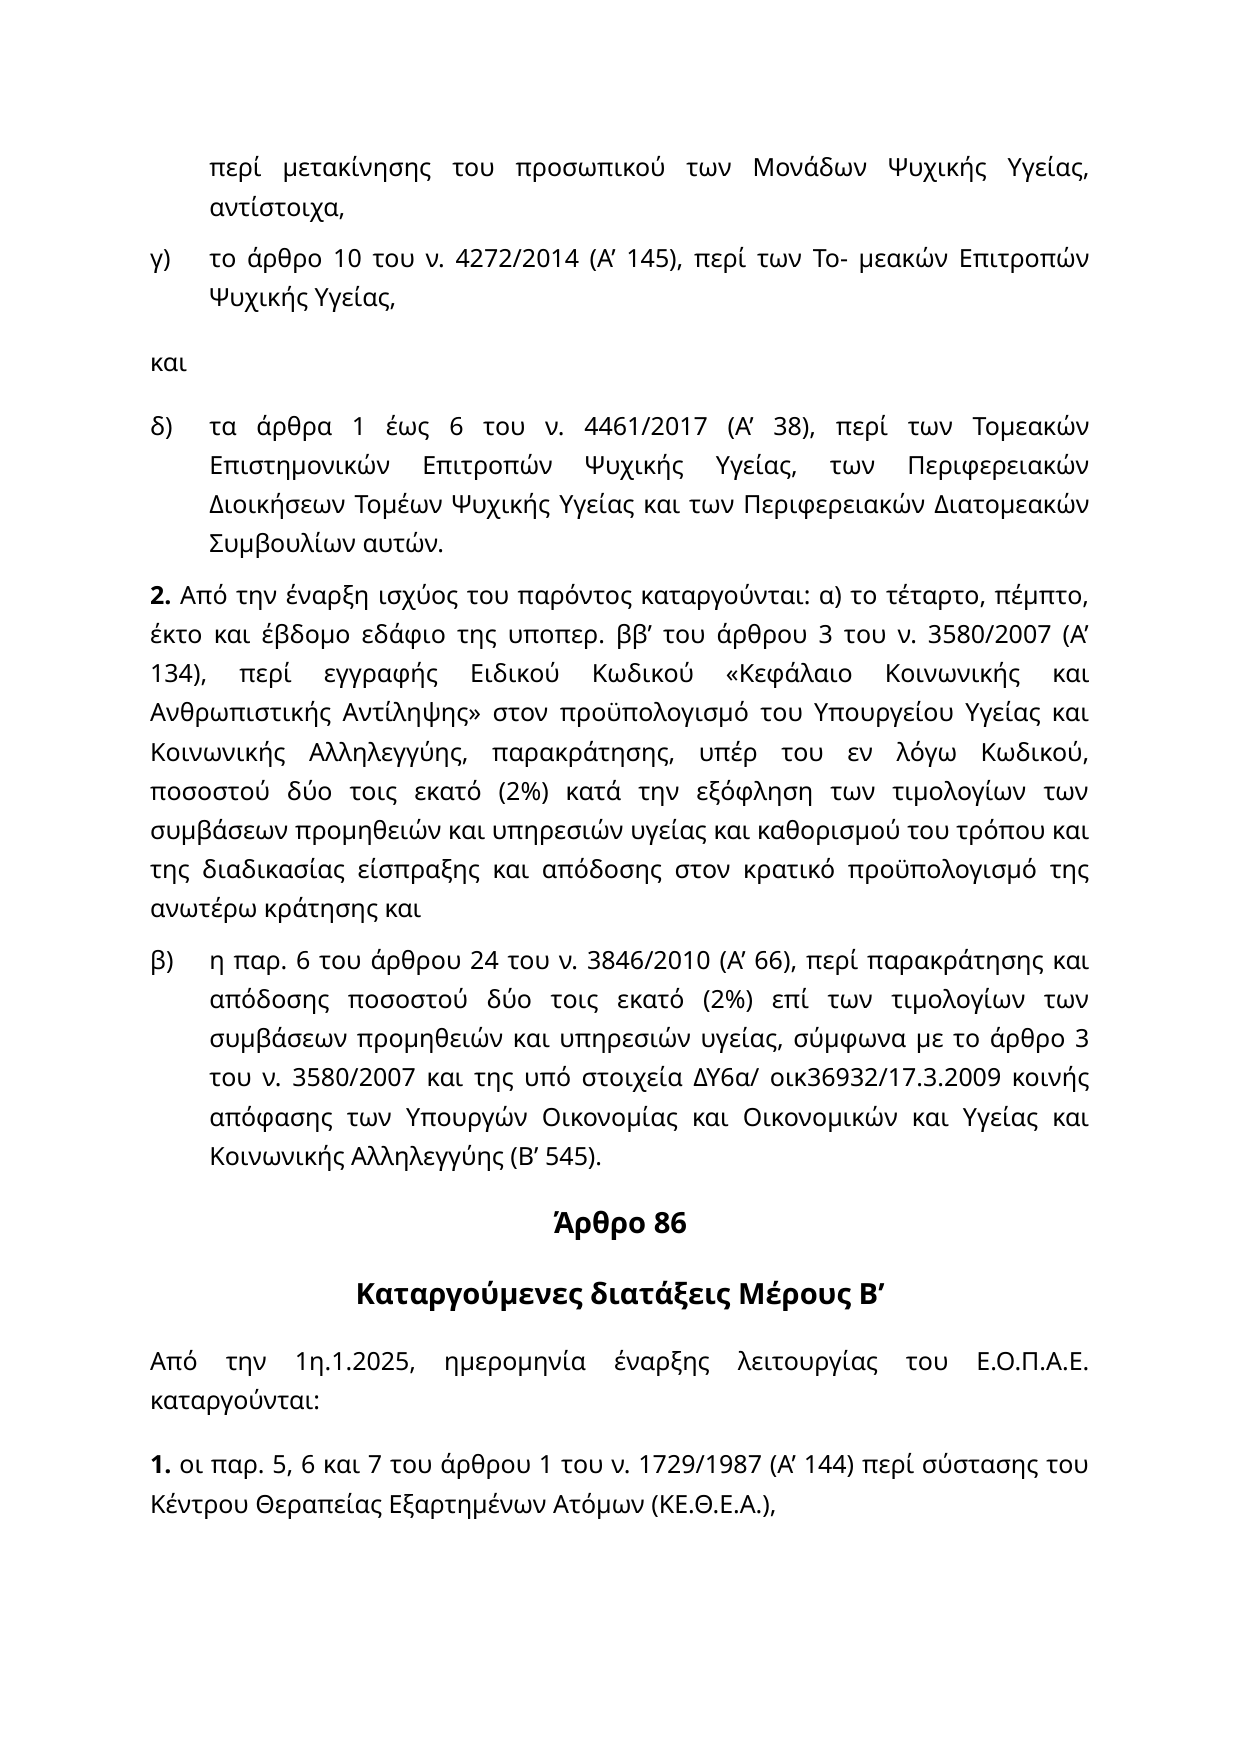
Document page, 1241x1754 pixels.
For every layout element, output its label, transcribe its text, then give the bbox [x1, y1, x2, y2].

text και [150, 344, 1090, 378]
list β) η παρ. 6 του άρθρου 24 του ν. 3846/2010 (Α’ 66), περί παρακράτησης και απόδοσης ποσοστού δύο τοις εκατό (2%) επί των τιμολογίων των συμβάσεων προμηθειών και υπηρεσιών υγείας, σύμφωνα με το άρθρο 3 του ν. 3580/2007 και της υπό στοιχεία ΔΥ6α/ οικ36932/17.3.2009 κοινής απόφασης των Υπουργών Οικονομίας και Οικονομικών και Υγείας και Κοινωνικής Αλληλεγγύης (Β’ 545). [150, 942, 1090, 1172]
text Από την 1η.1.2025, ημερομηνία έναρξης λειτουργίας του Ε.Ο.Π.Α.Ε. καταργούνται: [150, 1344, 1090, 1417]
list περί μετακίνησης του προσωπικού των Μονάδων Ψυχικής Υγείας, αντίστοιχα, [150, 150, 1090, 223]
list δ) τα άρθρα 1 έως 6 του ν. 4461/2017 (Α’ 38), περί των Τομεακών Επιστημονικών Επιτροπών Ψυχικής Υγείας, των Περιφερειακών Διοικήσεων Τομέων Ψυχικής Υγείας και των Περιφερειακών Διατομεακών Συμβουλίων αυτών. [150, 408, 1090, 560]
subtitle Καταργούμενες διατάξεις Μέρους Β’ [150, 1273, 1090, 1313]
text 2. Από την έναρξη ισχύος του παρόντος καταργούνται: α) το τέταρτο, πέμπτο, έκτο και έβδομο εδάφιο της υποπερ. ββ’ του άρθρου 3 του ν. 3580/2007 (Α’ 134), περί εγγραφής Ειδικού Κωδικού «Κεφάλαιο Κοινωνικής και Ανθρωπιστικής Αντίληψης» στον προϋπολογισμό του Υπουργείου Υγείας και Κοινωνικής Αλληλεγγύης, παρακράτησης, υπέρ του εν λόγω Κωδικού, ποσοστού δύο τοις εκατό (2%) κατά την εξόφληση των τιμολογίων των συμβάσεων προμηθειών και υπηρεσιών υγείας και καθορισμού του τρόπου και της διαδικασίας είσπραξης και απόδοσης στον κρατικό προϋπολογισμό της ανωτέρω κράτησης και [150, 577, 1090, 925]
text 1. οι παρ. 5, 6 και 7 του άρθρου 1 του ν. 1729/1987 (Α’ 144) περί σύστασης του Κέντρου Θεραπείας Εξαρτημένων Ατόμων (ΚΕ.Θ.Ε.Α.), [150, 1447, 1090, 1520]
list γ) το άρθρο 10 του ν. 4272/2014 (Α’ 145), περί των Το- μεακών Επιτροπών Ψυχικής Υγείας, [150, 241, 1090, 314]
subtitle Άρθρο 86 [150, 1202, 1090, 1242]
